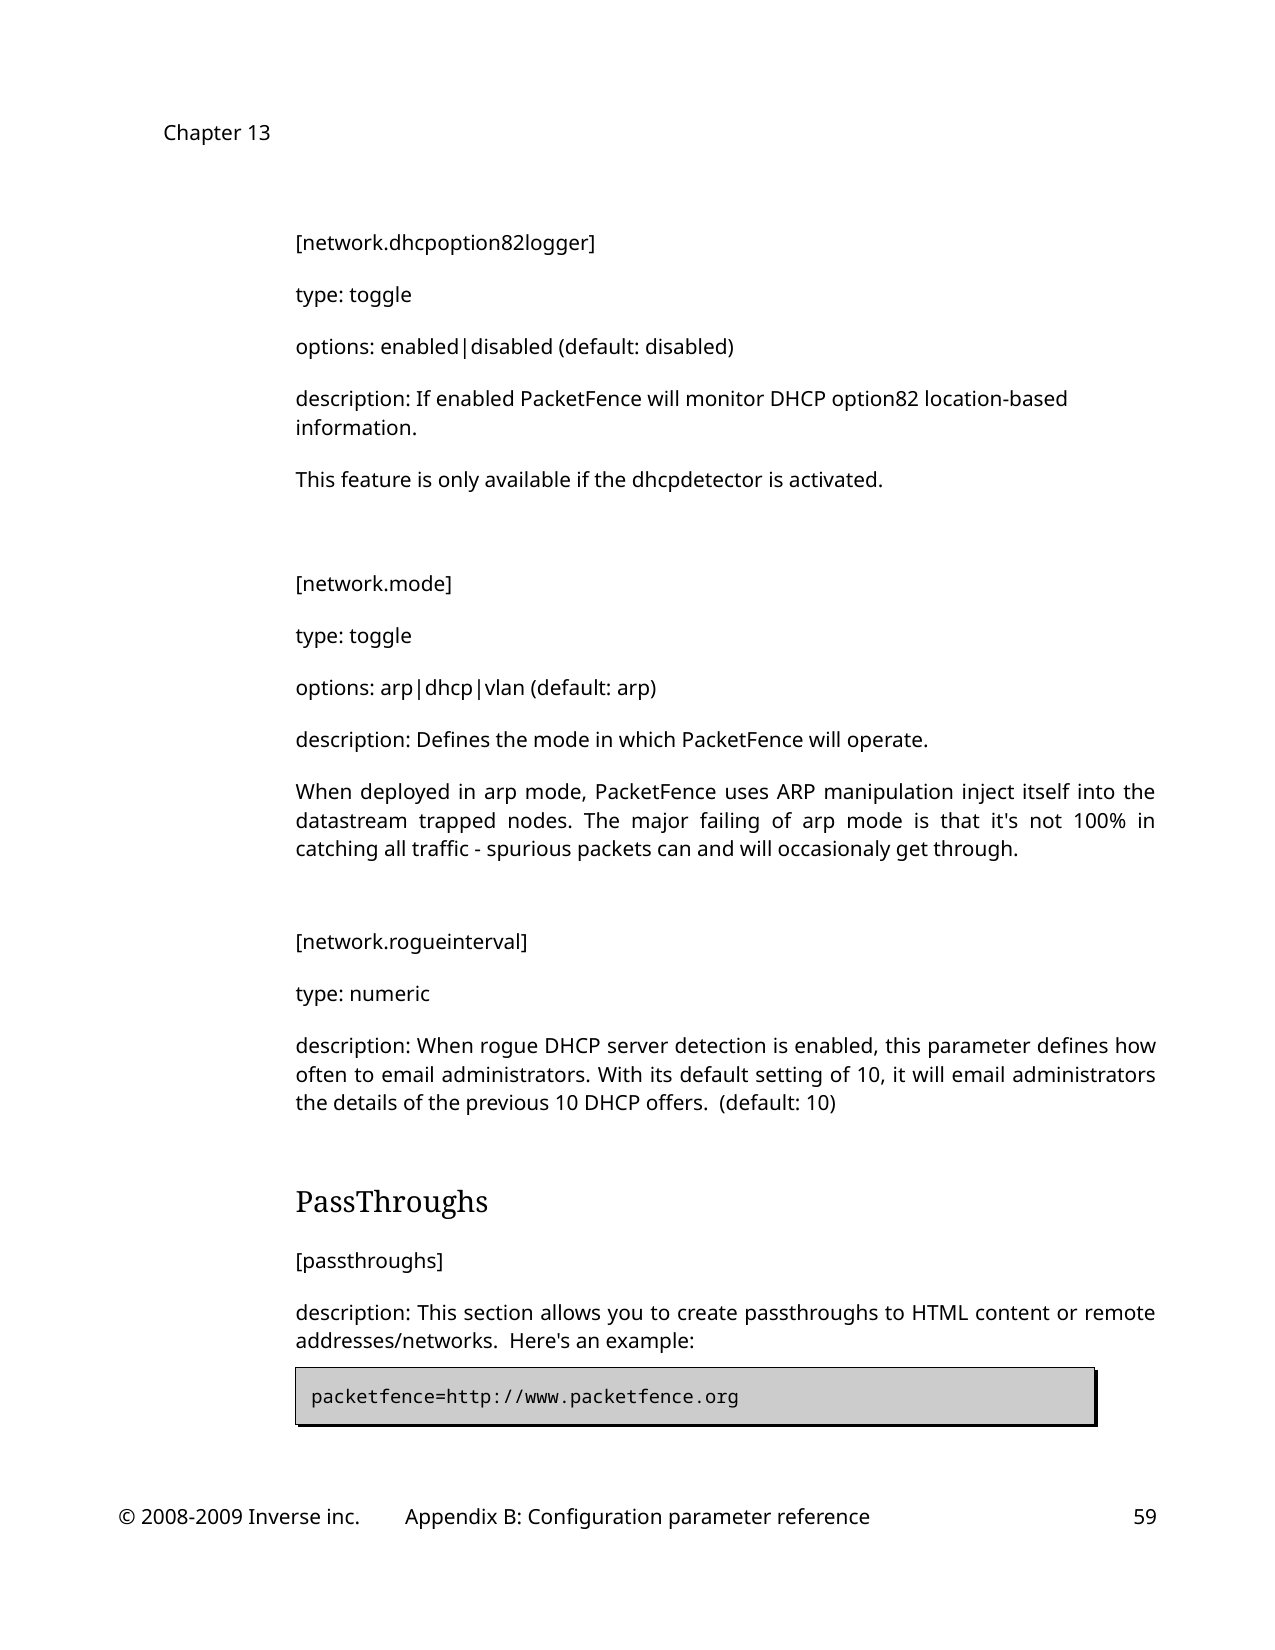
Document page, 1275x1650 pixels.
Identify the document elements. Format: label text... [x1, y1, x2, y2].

text type: numeric [295, 979, 1157, 1008]
text description: If enabled PacketFence will monitor DHCP option82 location-based information. [295, 384, 1157, 441]
text description: This section allows you to create passthroughs to HTML content or remote addresses/networks. Here's an example: [295, 1298, 1157, 1355]
text [passthroughs] [295, 1246, 1157, 1274]
subtitle PassThroughs [295, 1181, 1157, 1221]
text type: toggle [295, 621, 1157, 649]
text [network.rogueinterval] [295, 927, 1157, 956]
text description: When rogue DHCP server detection is enabled, this parameter defines how often to email administrators. With its default setting of 10, it will email administrators the details of the previous 10 DHCP offers. (default: 10) [295, 1031, 1157, 1117]
text When deployed in arp mode, PacketFence uses ARP manipulation inject itself into the datastream trapped nodes. The major failing of arp mode is that it's not 100% in catching all traffic - spurious packets can and will occasionaly get through. [295, 777, 1157, 863]
text options: enabled|disabled (default: disabled) [295, 332, 1157, 361]
text description: Defines the mode in which PacketFence will operate. [295, 725, 1157, 754]
text [network.mode] [295, 569, 1157, 597]
text [network.dhcpoption82logger] [295, 228, 1157, 257]
text options: arp|dhcp|vlan (default: arp) [295, 673, 1157, 702]
text This feature is only available if the dhcpdetector is activated. [295, 465, 1157, 493]
text type: toggle [295, 280, 1157, 309]
text packetfence=http://www.packetfence.org [296, 1368, 1094, 1424]
